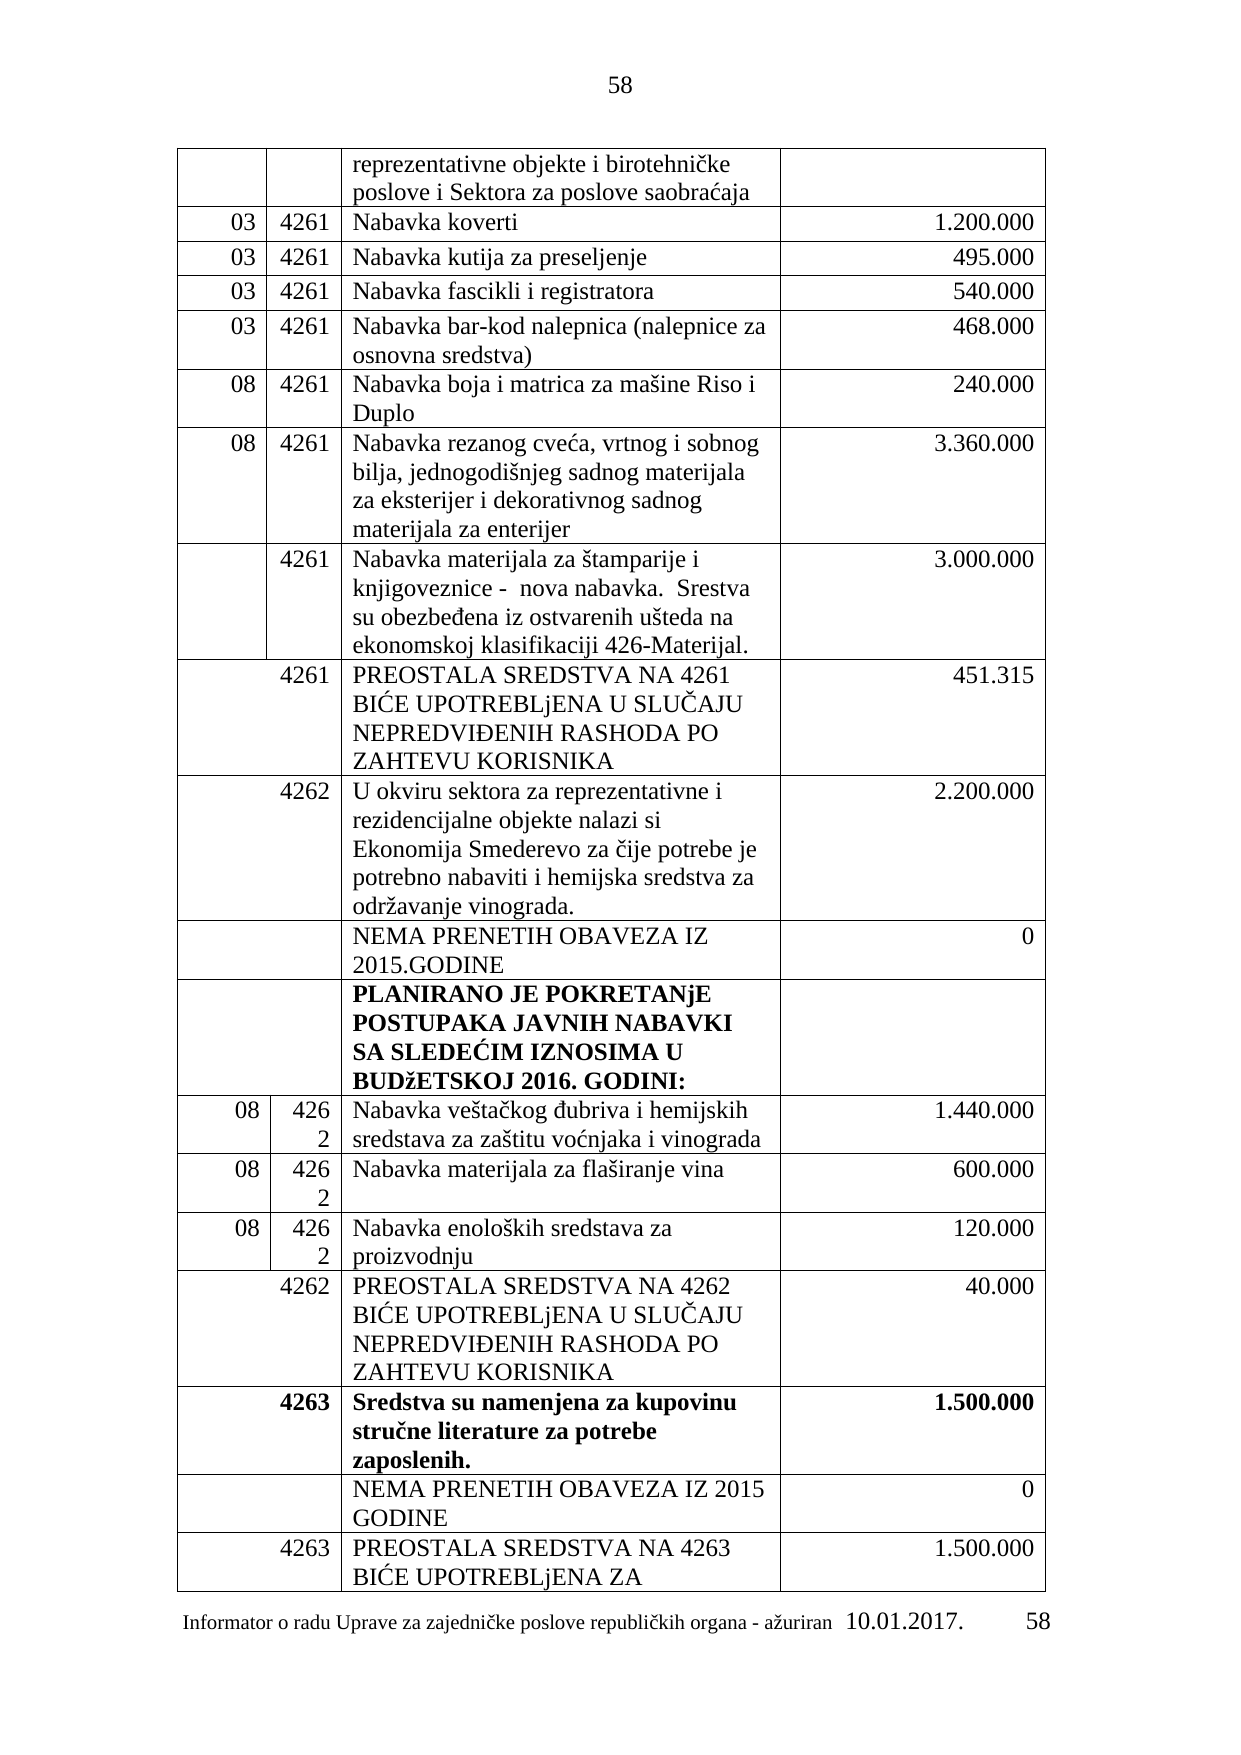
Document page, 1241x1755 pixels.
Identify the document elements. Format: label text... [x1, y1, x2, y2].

table_cell 4263 [178, 1387, 341, 1473]
table_cell [178, 1475, 341, 1532]
table_cell 03 [178, 207, 266, 241]
table_cell PREOSTALA SREDSTVA NA 4263 BIĆE UPOTREBLjENA ZA [342, 1533, 780, 1591]
table_cell Nabavka materijala za flaširanje vina [342, 1154, 780, 1212]
table_cell Nabavka koverti [342, 207, 780, 241]
table_cell 4262 [271, 1154, 341, 1212]
table_cell PREOSTALA SREDSTVA NA 4261 BIĆE UPOTREBLjENA U SLUČAJU NEPREDVIĐENIH RASHODA PO ZAHTEVU KORISNIKA [342, 660, 780, 775]
table_cell Nabavka fascikli i registratora [342, 276, 780, 310]
table_cell 0 [781, 921, 1045, 978]
table_cell Sredstva su namenjena za kupovinu stručne literature za potrebe zaposlenih. [342, 1387, 780, 1473]
table_cell 4261 [267, 276, 341, 310]
table_cell [178, 149, 266, 206]
table_cell 08 [178, 1154, 270, 1212]
table_cell 4261 [267, 242, 341, 275]
table_cell 4263 [178, 1533, 341, 1591]
table_cell 08 [178, 1213, 270, 1270]
table_cell 03 [178, 311, 266, 368]
table_cell [178, 544, 266, 659]
table_cell 4261 [267, 311, 341, 368]
table_cell Nabavka rezanog cveća, vrtnog i sobnog bilјa, jednogodišnjeg sadnog materijala za eksterijer i dekorativnog sadnog materijala za enterijer [342, 428, 780, 543]
table_cell 451.315 [781, 660, 1045, 775]
table_cell [781, 149, 1045, 206]
table_cell 1.200.000 [781, 207, 1045, 241]
table_cell 4262 [178, 1271, 341, 1386]
table_cell 240.000 [781, 370, 1045, 427]
table_cell Nabavka kutija za preselјenje [342, 242, 780, 275]
table_cell 03 [178, 276, 266, 310]
table_cell U okviru sektora za reprezentativne i rezidencijalne objekte nalazi si Ekonomija Smederevo za čije potrebe je potrebno nabaviti i hemijska sredstva za održavanje vinograda. [342, 776, 780, 920]
table_cell [781, 980, 1045, 1094]
table_cell 120.000 [781, 1213, 1045, 1270]
table_cell 4261 [178, 660, 341, 775]
table_cell Nabavka veštačkog đubriva i hemijskih sredstava za zaštitu voćnjaka i vinograda [342, 1096, 780, 1153]
table_cell reprezentativne objekte i birotehničke poslove i Sektora za poslove saobraćaja [342, 149, 780, 206]
table_cell 4262 [271, 1213, 341, 1270]
table_cell 4261 [267, 544, 341, 659]
table_cell PLANIRANO JE POKRETANјE POSTUPAKA JAVNIH NABAVKI SA SLEDEĆIM IZNOSIMA U BUDžETSKOJ 2016. GODINI: [342, 980, 780, 1094]
table_cell 03 [178, 242, 266, 275]
table_cell 1.440.000 [781, 1096, 1045, 1153]
table_cell Nabavka boja i matrica za mašine Riso i Duplo [342, 370, 780, 427]
table_cell 08 [178, 428, 266, 543]
table_cell 0 [781, 1475, 1045, 1532]
table_cell 468.000 [781, 311, 1045, 368]
table_cell NEMA PRENETIH OBAVEZA IZ 2015.GODINE [342, 921, 780, 978]
table_cell [267, 149, 341, 206]
table_cell 540.000 [781, 276, 1045, 310]
table_cell 08 [178, 1096, 270, 1153]
table_cell 40.000 [781, 1271, 1045, 1386]
table_cell 2.200.000 [781, 776, 1045, 920]
table_cell 3.000.000 [781, 544, 1045, 659]
table_cell [178, 980, 341, 1094]
table_cell 08 [178, 370, 266, 427]
table_cell 3.360.000 [781, 428, 1045, 543]
table_cell 600.000 [781, 1154, 1045, 1212]
table_cell Nabavka materijala za štamparije i knjigoveznice - nova nabavka. Srestva su obezbeđena iz ostvarenih ušteda na ekonomskoj klasifikaciji 426-Materijal. [342, 544, 780, 659]
table_cell 4262 [178, 776, 341, 920]
table_cell PREOSTALA SREDSTVA NA 4262 BIĆE UPOTREBLjENA U SLUČAJU NEPREDVIĐENIH RASHODA PO ZAHTEVU KORISNIKA [342, 1271, 780, 1386]
table_cell NEMA PRENETIH OBAVEZA IZ 2015 GODINE [342, 1475, 780, 1532]
table_cell 4262 [271, 1096, 341, 1153]
table_cell 4261 [267, 428, 341, 543]
table_cell 495.000 [781, 242, 1045, 275]
table_cell 4261 [267, 207, 341, 241]
table_cell [178, 921, 341, 978]
table_cell 1.500.000 [781, 1387, 1045, 1473]
table_cell 4261 [267, 370, 341, 427]
table_cell Nabavka bar-kod nalepnica (nalepnice za osnovna sredstva) [342, 311, 780, 368]
table_cell Nabavka enoloških sredstava za proizvodnju [342, 1213, 780, 1270]
table_cell 1.500.000 [781, 1533, 1045, 1591]
